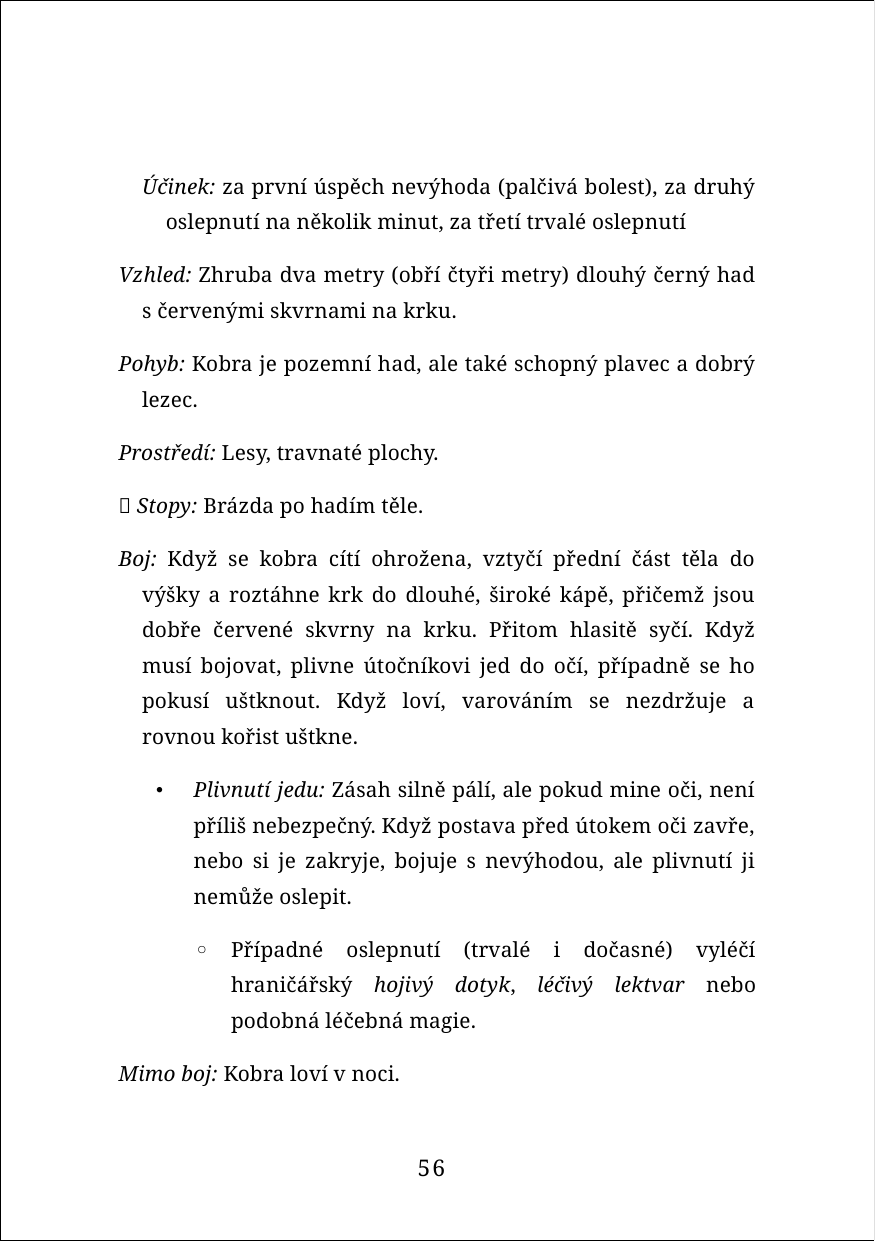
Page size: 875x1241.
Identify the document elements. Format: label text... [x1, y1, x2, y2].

text Boj: Když se kobra cítí ohrožena, vztyčí přední část těla do výšky a roztáhne krk do dlouhé, široké kápě, přičemž jsou dobře červené skvrny na krku. Přitom hlasitě syčí. Když musí bojovat, plivne útočníkovi jed do očí, případně se ho pokusí uštknout. Když loví, varováním se nezdržuje a rovnou kořist uštkne. [118, 544, 756, 751]
text Účinek: za první úspěch nevýhoda (palčivá bolest), za druhý oslepnutí na několik minut, za třetí trvalé oslepnutí [142, 172, 756, 236]
text Mimo boj: Kobra loví v noci. [118, 1059, 756, 1088]
text Prostředí: Lesy, travnaté plochy. [118, 438, 756, 466]
list Plivnutí jedu: Zásah silně pálí, ale pokud mine oči, není příliš nebezpečný. Když postava před útokem oči zavře, nebo si je zakryje, bojuje s nevýhodou, ale plivnutí ji nemůže oslepit. [156, 775, 756, 910]
text 👣 Stopy: Brázda po hadím těle. [118, 491, 756, 520]
text Vzhled: Zhruba dva metry (obří čtyři metry) dlouhý černý had s červenými skvrnami na krku. [118, 261, 756, 324]
list Případné oslepnutí (trvalé i dočasné) vyléčí hraničářský hojivý dotyk, léčivý lektvar nebo podobná léčebná magie. [193, 935, 756, 1034]
text Pohyb: Kobra je pozemní had, ale také schopný plavec a dobrý lezec. [118, 349, 756, 413]
